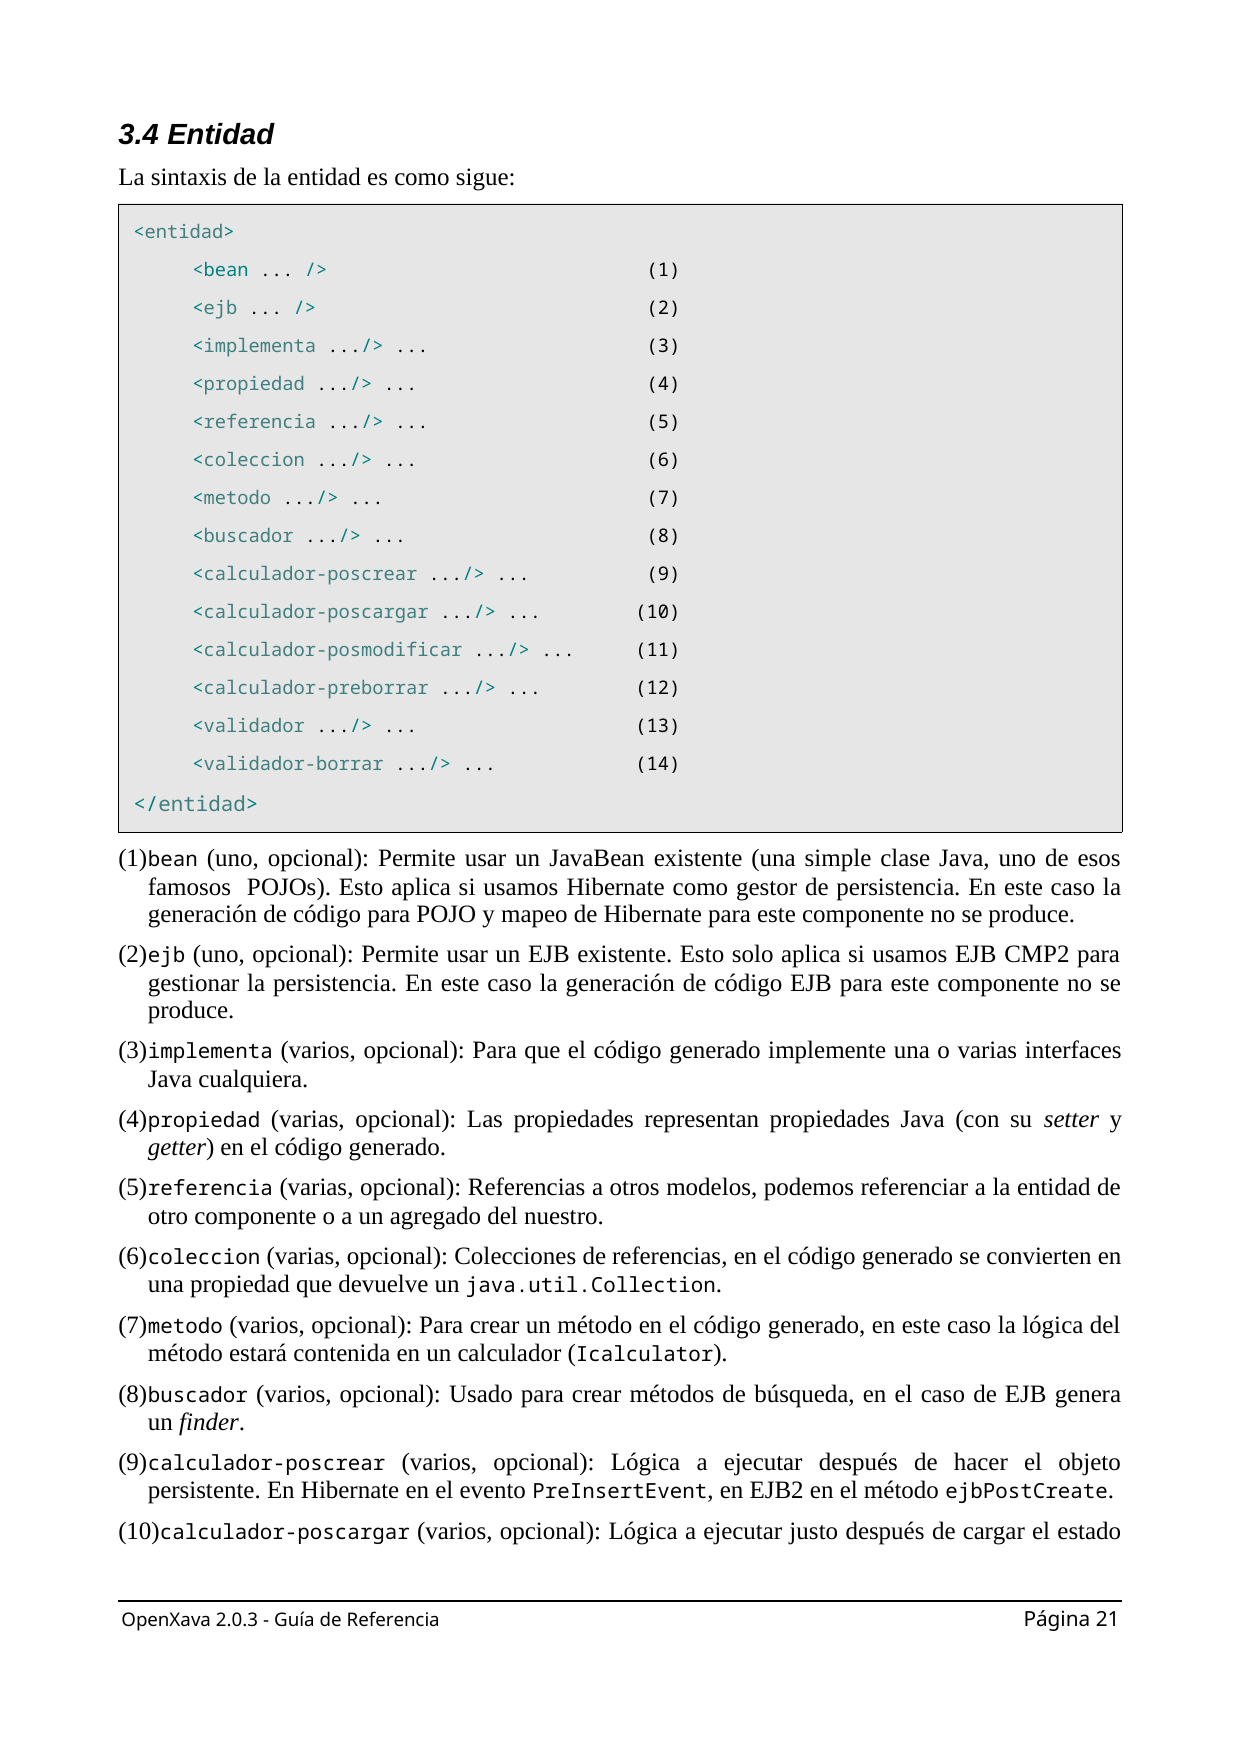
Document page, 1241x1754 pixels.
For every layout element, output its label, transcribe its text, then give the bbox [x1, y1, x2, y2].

text <entidad> [119, 205, 1122, 242]
list ejb (uno, opcional): Permite usar un EJB existente. Esto solo aplica si usamos EJB CMP2 para gestionar la persistencia. En este caso la generación de código EJB para este componente no se produce. [118, 941, 1122, 1024]
text <implementa .../> ... (3) [119, 318, 1122, 356]
text <validador-borrar .../> ... (14) [119, 736, 1122, 774]
text </entidad> [119, 774, 1122, 832]
text <bean ... /> (1) [119, 242, 1122, 279]
text <calculador-poscrear .../> ... (9) [119, 546, 1122, 584]
list bean (uno, opcional): Permite usar un JavaBean existente (una simple clase Java, uno de esos famosos POJOs). Esto aplica si usamos Hibernate como gestor de persistencia. En este caso la generación de código para POJO y mapeo de Hibernate para este componente no se produce. [118, 844, 1122, 928]
list metodo (varios, opcional): Para crear un método en el código generado, en este caso la lógica del método estará contenida en un calculador (Icalculator). [118, 1311, 1122, 1367]
text <buscador .../> ... (8) [119, 508, 1122, 546]
list coleccion (varias, opcional): Colecciones de referencias, en el código generado se convierten en una propiedad que devuelve un java.util.Collection. [118, 1242, 1122, 1298]
text <referencia .../> ... (5) [119, 394, 1122, 432]
list buscador (varios, opcional): Usado para crear métodos de búsqueda, en el caso de EJB genera un finder. [118, 1380, 1122, 1436]
list referencia (varias, opcional): Referencias a otros modelos, podemos referenciar a la entidad de otro componente o a un agregado del nuestro. [118, 1173, 1122, 1229]
text <metodo .../> ... (7) [119, 470, 1122, 508]
list implementa (varios, opcional): Para que el código generado implemente una o varias interfaces Java cualquiera. [118, 1037, 1122, 1093]
text <calculador-poscargar .../> ... (10) [119, 584, 1122, 622]
text <calculador-posmodificar .../> ... (11) [119, 622, 1122, 660]
list calculador-poscargar (varios, opcional): Lógica a ejecutar justo después de cargar el estado [118, 1517, 1122, 1546]
text <ejb ... /> (2) [119, 279, 1122, 318]
text <coleccion .../> ... (6) [119, 432, 1122, 470]
text La sintaxis de la entidad es como sigue: [118, 163, 1122, 191]
list calculador-poscrear (varios, opcional): Lógica a ejecutar después de hacer el objeto persistente. En Hibernate en el evento PreInsertEvent, en EJB2 en el método ejbPostCreate. [118, 1448, 1122, 1505]
subtitle Entidad [118, 118, 1122, 151]
text <validador .../> ... (13) [119, 698, 1122, 736]
text <propiedad .../> ... (4) [119, 356, 1122, 394]
text <calculador-preborrar .../> ... (12) [119, 660, 1122, 698]
list propiedad (varias, opcional): Las propiedades representan propiedades Java (con su setter y getter) en el código generado. [118, 1105, 1122, 1161]
